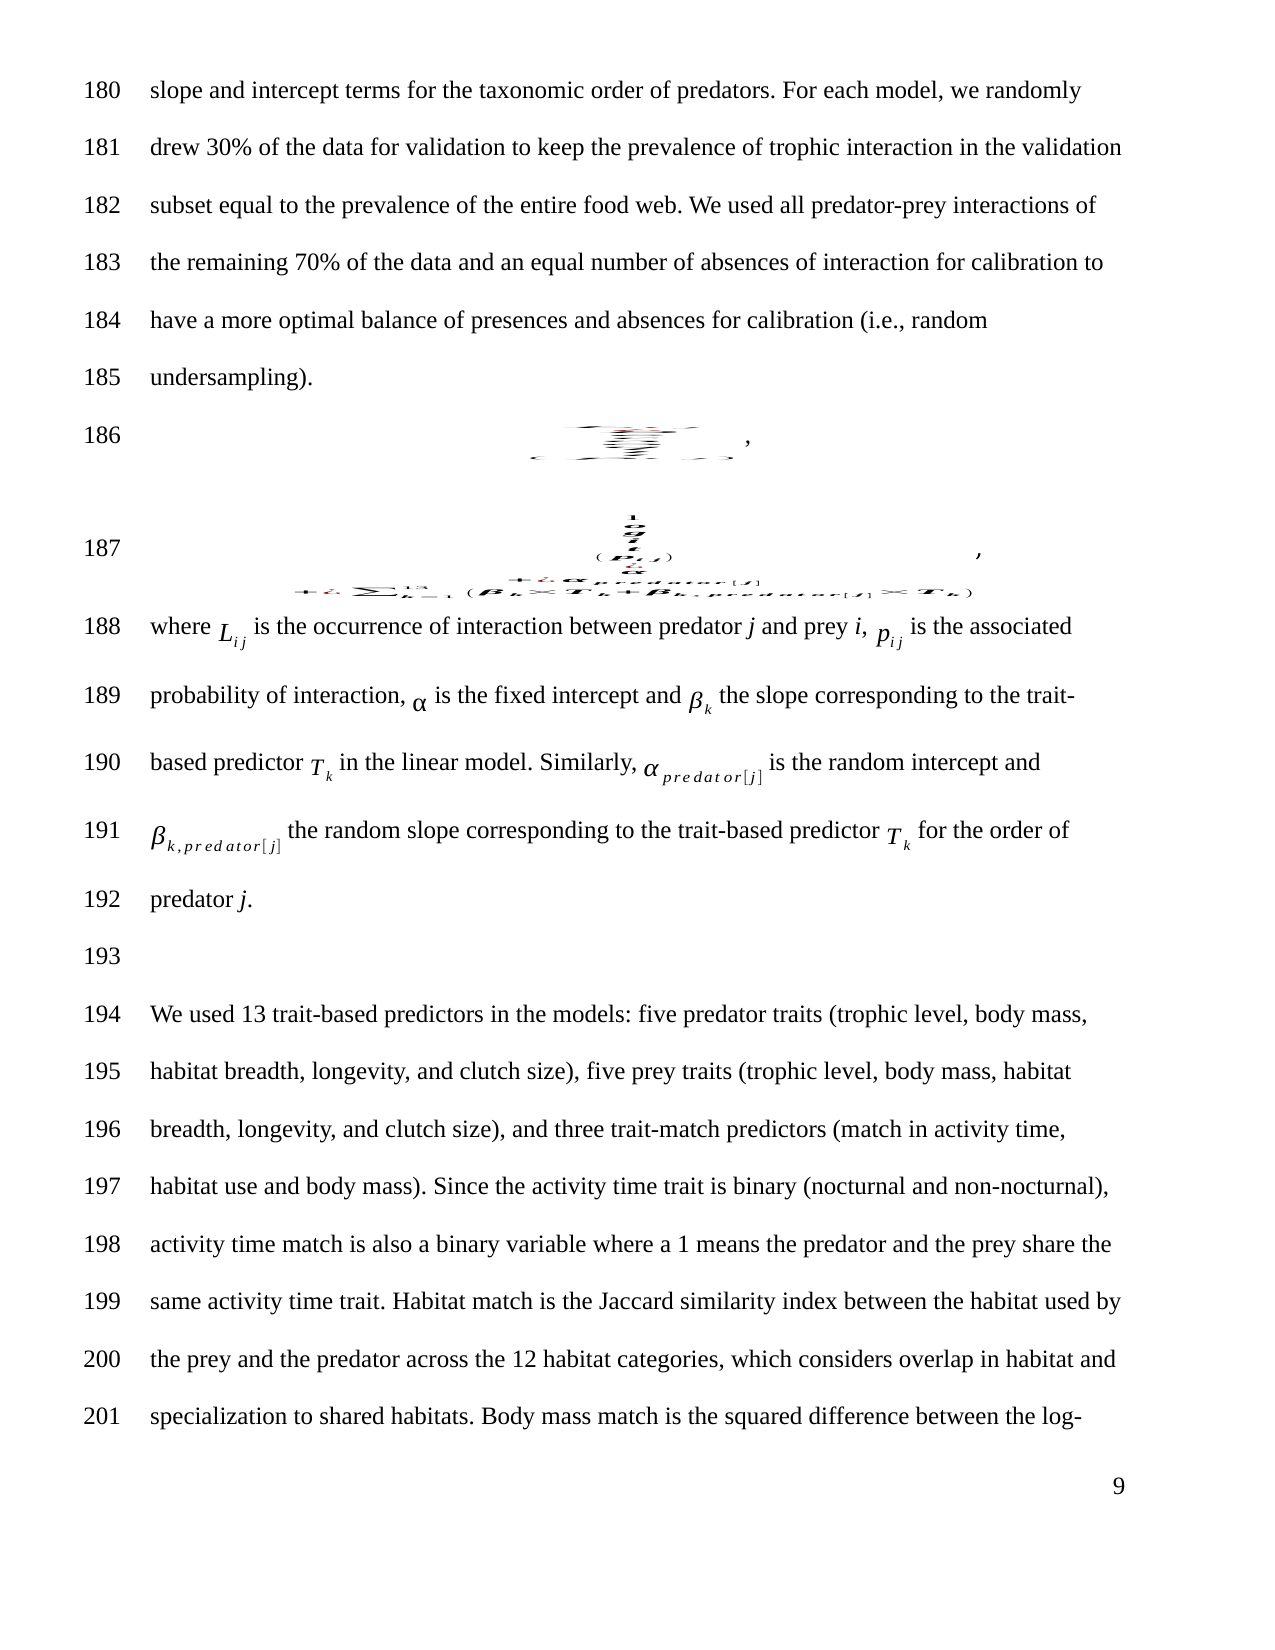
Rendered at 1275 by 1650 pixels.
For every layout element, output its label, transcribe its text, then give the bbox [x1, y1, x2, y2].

text slope and intercept terms for the taxonomic order of predators. For each model, we randomly drew 30% of the data for validation to keep the prevalence of trophic interaction in the validation subset equal to the prevalence of the entire food web. We used all predator-prey interactions of the remaining 70% of the data and an equal number of absences of interaction for calibration to have a more optimal balance of presences and absences for calibration (i.e., random undersampling). [150, 75, 1125, 391]
text , [150, 420, 1125, 461]
subtitle , [150, 514, 1125, 599]
text We used 13 trait-based predictors in the models: five predator traits (trophic level, body mass, habitat breadth, longevity, and clutch size), five prey traits (trophic level, body mass, habitat breadth, longevity, and clutch size), and three trait-match predictors (match in activity time, habitat use and body mass). Since the activity time trait is binary (nocturnal and non-nocturnal), activity time match is also a binary variable where a 1 means the predator and the prey share the same activity time trait. Habitat match is the Jaccard similarity index between the habitat used by the prey and the predator across the 12 habitat categories, which considers overlap in habitat and specialization to shared habitats. Body mass match is the squared difference between the log- [150, 999, 1125, 1430]
text where is the occurrence of interaction between predator j and prey i, is the associated probability of interaction, is the fixed intercept and the slope corresponding to the trait-based predictor in the linear model. Similarly, is the random intercept and the random slope corresponding to the trait-based predictor for the order of predator j. [150, 611, 1125, 912]
